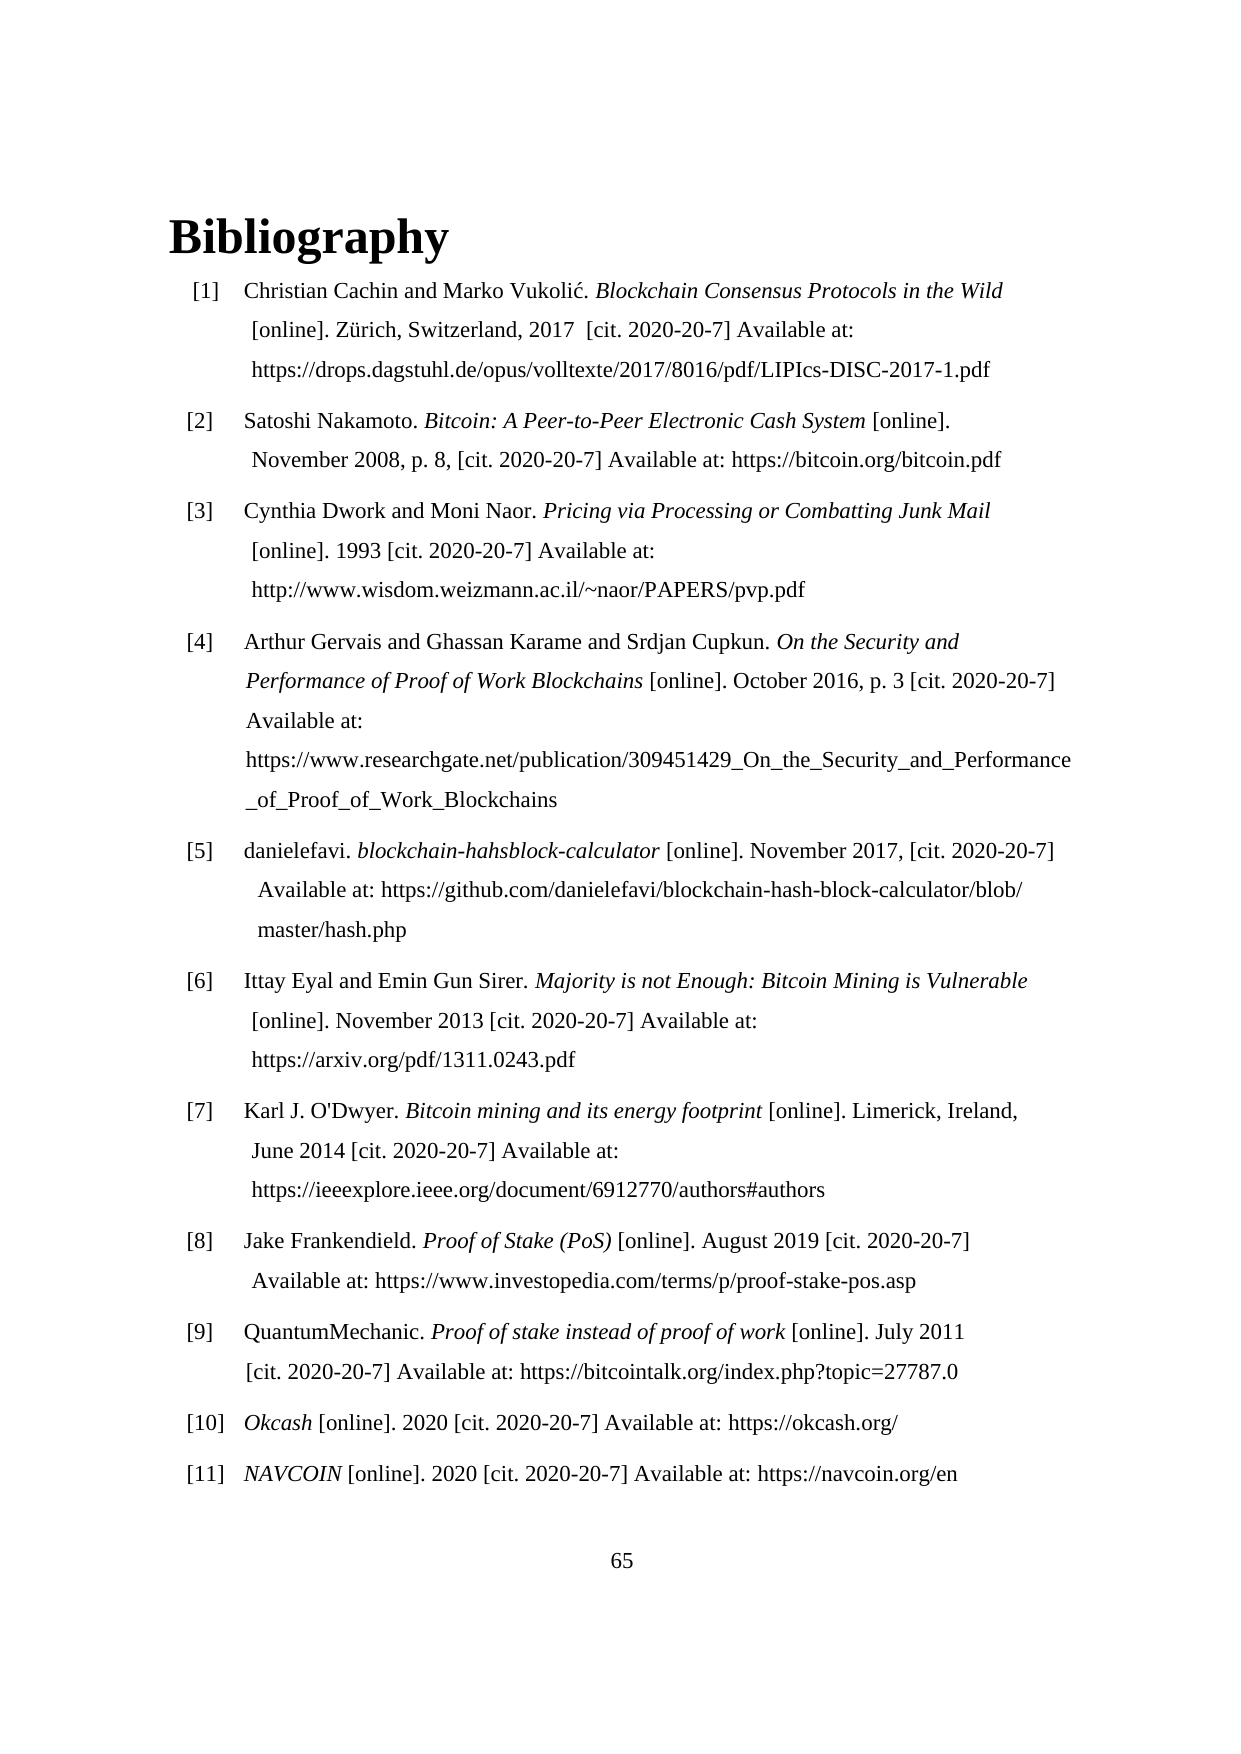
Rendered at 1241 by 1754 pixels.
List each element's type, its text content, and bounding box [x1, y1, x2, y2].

list Arthur Gervais and Ghassan Karame and Srdjan Cupkun. On the Security and Performance of Proof of Work Blockchains [online]. October 2016, p. 3 [cit. 2020‑20‑7] Available at: https://www.researchgate.net/publication/309451429_On_the_Security_and_Performance_of_Proof_of_Work_Blockchains [186, 628, 1075, 812]
list Karl J. O'Dwyer. Bitcoin mining and its energy footprint [online]. Limerick, Ireland, June 2014 [cit. 2020-20-7] Available at: https://ieeexplore.ieee.org/document/6912770/authors#authors [186, 1097, 1075, 1203]
list Jake Frankendield. Proof of Stake (PoS) [online]. August 2019 [cit. 2020-20-7] Available at: https://www.investopedia.com/terms/p/proof-stake-pos.asp [186, 1228, 1075, 1293]
list Cynthia Dwork and Moni Naor. Pricing via Processing or Combatting Junk Mail [online]. 1993 [cit. 2020-20-7] Available at: http://www.wisdom.weizmann.ac.il/~naor/PAPERS/pvp.pdf [186, 498, 1075, 603]
list QuantumMechanic. Proof of stake instead of proof of work [online]. July 2011 [cit. 2020‑20-7] Available at: https://bitcointalk.org/index.php?topic=27787.0 [186, 1318, 1075, 1384]
list Ittay Eyal and Emin Gun Sirer. Majority is not Enough: Bitcoin Mining is Vulnerable [online]. November 2013 [cit. 2020-20-7] Available at: https://arxiv.org/pdf/1311.0243.pdf [186, 967, 1075, 1072]
list Okcash [online]. 2020 [cit. 2020-20-7] Available at: https://okcash.org/ [186, 1409, 1075, 1435]
list NAVCOIN [online]. 2020 [cit. 2020-20-7] Available at: https://navcoin.org/en [186, 1460, 1075, 1487]
list Christian Cachin and Marko Vukolić. Blockchain Consensus Protocols in the Wild [online]. Zürich, Switzerland, 2017 [cit. 2020-20-7] Available at: https://drops.dagstuhl.de/opus/volltexte/2017/8016/pdf/LIPIcs-DISC-2017-1.pdf [192, 277, 1075, 382]
list danielefavi. blockchain-hahsblock-calculator [online]. November 2017, [cit. 2020-20-7] Available at: https://github.com/danielefavi/blockchain-hash-block-calculator/blob/master/hash.php [186, 837, 1075, 942]
text Bibliography [169, 207, 1075, 264]
list Satoshi Nakamoto. Bitcoin: A Peer-to-Peer Electronic Cash System [online]. November 2008, p. 8, [cit. 2020-20-7] Available at: https://bitcoin.org/bitcoin.pdf [186, 407, 1075, 473]
